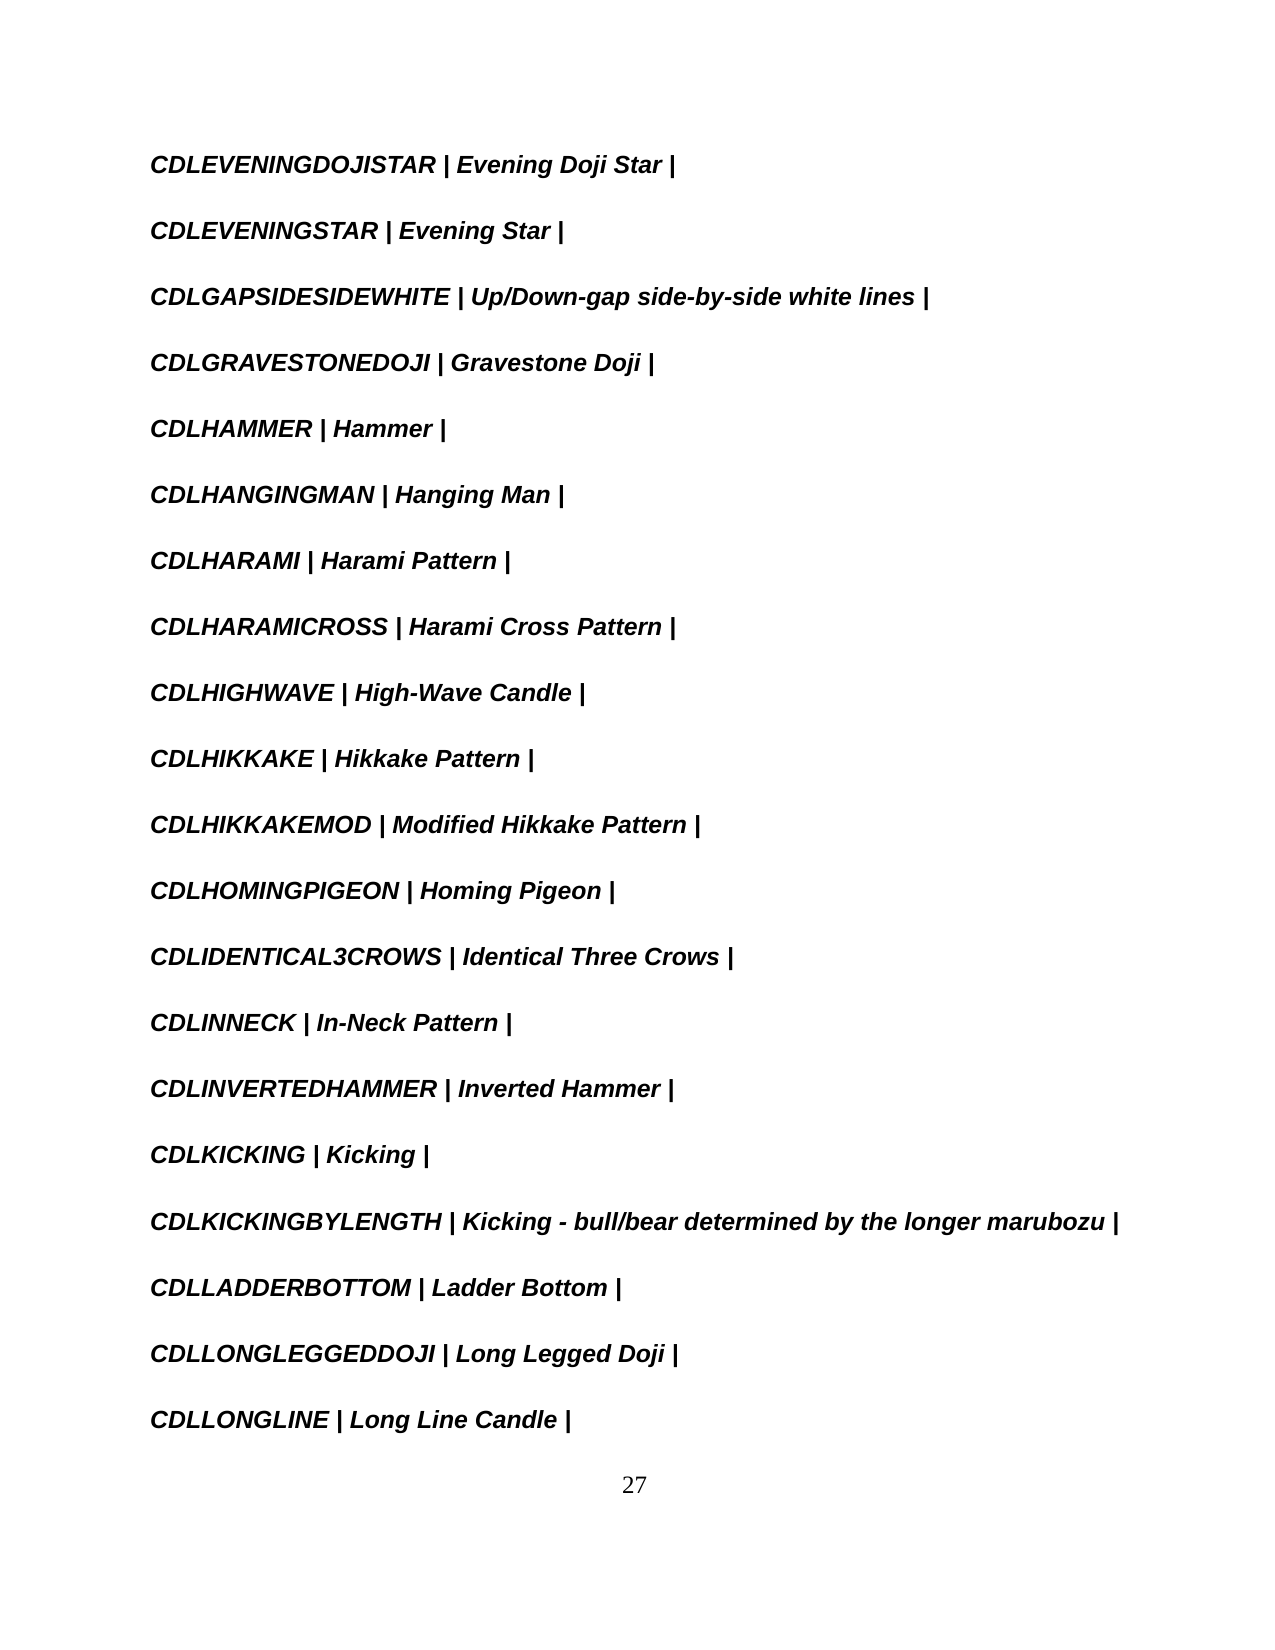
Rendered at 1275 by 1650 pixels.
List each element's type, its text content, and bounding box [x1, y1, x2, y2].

subtitle CDLINVERTEDHAMMER | Inverted Hammer | [150, 1074, 1125, 1103]
subtitle CDLEVENINGSTAR | Evening Star | [150, 216, 1125, 244]
subtitle CDLHANGINGMAN | Hanging Man | [150, 480, 1125, 509]
subtitle CDLLONGLEGGEDDOJI | Long Legged Doji | [150, 1339, 1125, 1367]
subtitle CDLEVENINGDOJISTAR | Evening Doji Star | [150, 150, 1125, 178]
subtitle CDLHARAMI | Harami Pattern | [150, 546, 1125, 575]
subtitle CDLHIKKAKEMOD | Modified Hikkake Pattern | [150, 810, 1125, 839]
subtitle CDLINNECK | In-Neck Pattern | [150, 1008, 1125, 1037]
subtitle CDLIDENTICAL3CROWS | Identical Three Crows | [150, 942, 1125, 971]
subtitle CDLHOMINGPIGEON | Homing Pigeon | [150, 876, 1125, 905]
subtitle CDLHARAMICROSS | Harami Cross Pattern | [150, 612, 1125, 641]
subtitle CDLGRAVESTONEDOJI | Gravestone Doji | [150, 348, 1125, 377]
subtitle CDLKICKING | Kicking | [150, 1141, 1125, 1169]
subtitle CDLLONGLINE | Long Line Candle | [150, 1405, 1125, 1433]
subtitle CDLHAMMER | Hammer | [150, 414, 1125, 443]
subtitle CDLLADDERBOTTOM | Ladder Bottom | [150, 1273, 1125, 1301]
subtitle CDLKICKINGBYLENGTH | Kicking - bull/bear determined by the longer marubozu | [150, 1207, 1125, 1235]
subtitle CDLHIKKAKE | Hikkake Pattern | [150, 744, 1125, 773]
subtitle CDLGAPSIDESIDEWHITE | Up/Down-gap side-by-side white lines | [150, 282, 1125, 311]
subtitle CDLHIGHWAVE | High-Wave Candle | [150, 678, 1125, 707]
